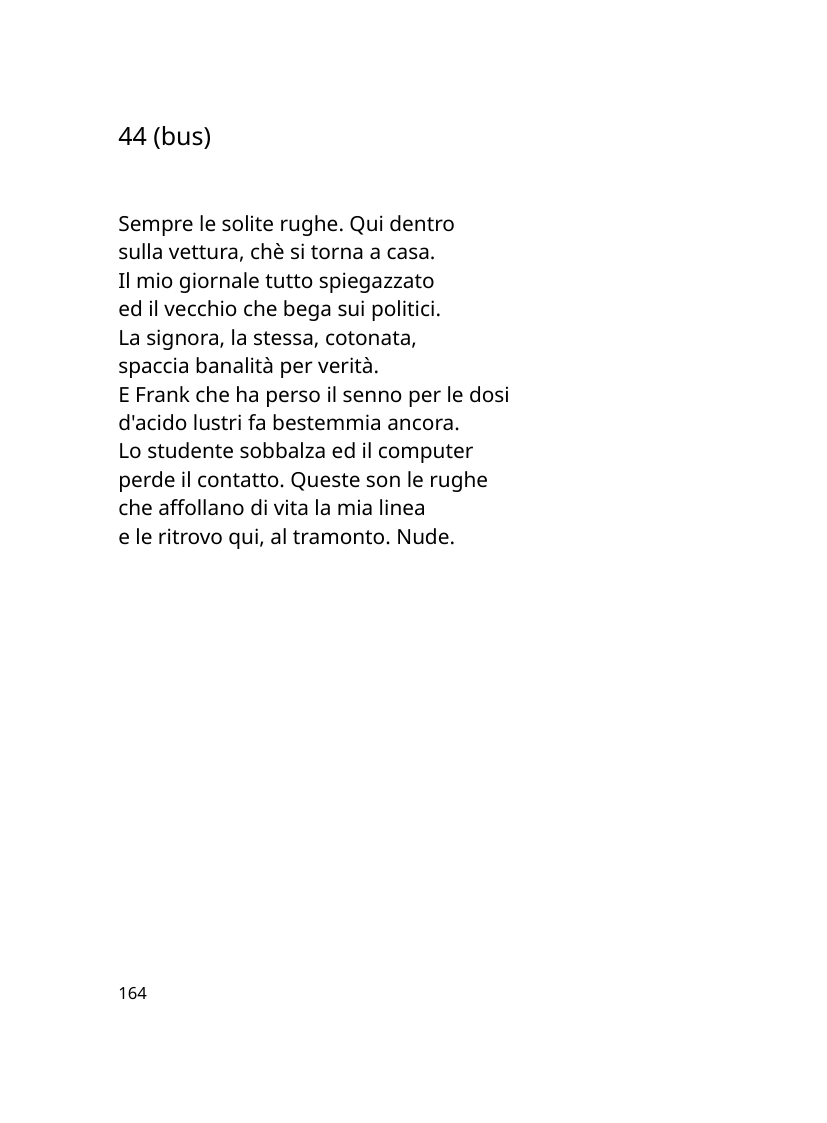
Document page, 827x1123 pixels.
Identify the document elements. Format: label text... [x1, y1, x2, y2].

text perde il contatto. Queste son le rughe [118, 465, 709, 493]
subtitle 44 (bus) [118, 118, 709, 152]
text E Frank che ha perso il senno per le dosi [118, 380, 709, 408]
text sulla vettura, chè si torna a casa. [118, 237, 709, 266]
text e le ritrovo qui, al tramonto. Nude. [118, 522, 709, 550]
text che affollano di vita la mia linea [118, 493, 709, 522]
text La signora, la stessa, cotonata, [118, 323, 709, 351]
text Il mio giornale tutto spiegazzato [118, 266, 709, 294]
text spaccia banalità per verità. [118, 351, 709, 380]
text ed il vecchio che bega sui politici. [118, 294, 709, 323]
text Lo studente sobbalza ed il computer [118, 437, 709, 465]
text Sempre le solite rughe. Qui dentro [118, 209, 709, 237]
text d'acido lustri fa bestemmia ancora. [118, 408, 709, 437]
